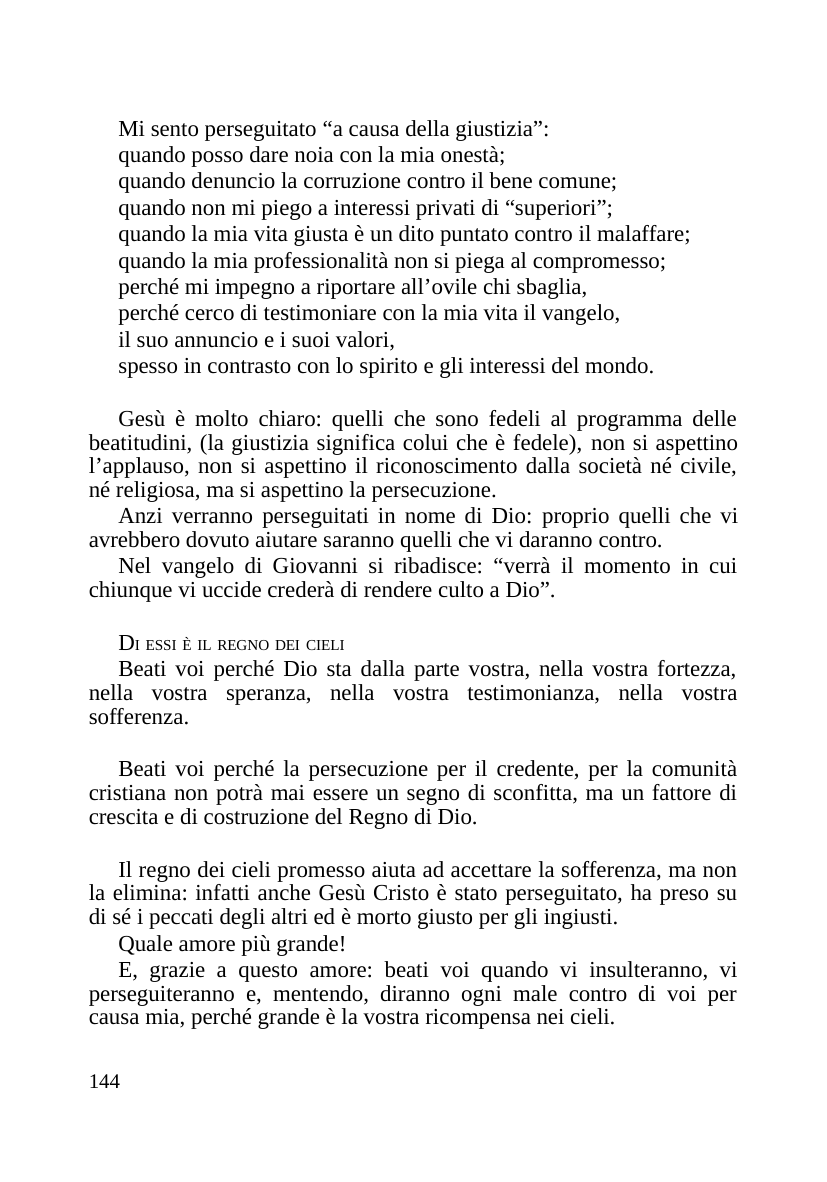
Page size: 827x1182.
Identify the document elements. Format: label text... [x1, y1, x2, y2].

text Anzi verranno perseguitati in nome di Dio: proprio quelli che vi avrebbero dovuto aiutare saranno quelli che vi daranno contro. [88, 502, 738, 552]
text quando denuncio la corruzione contro il bene comune; [88, 168, 738, 194]
text quando la mia vita giusta è un dito puntato contro il malaffare; [88, 220, 738, 247]
text Nel vangelo di Giovanni si ribadisce: “verrà il momento in cui chiunque vi uccide crederà di rendere culto a Dio”. [88, 552, 738, 603]
text quando non mi piego a interessi privati di “superiori”; [88, 194, 738, 220]
text Mi sento perseguitato “a causa della giustizia”: [88, 115, 738, 141]
text il suo annuncio e i suoi valori, [88, 326, 738, 352]
text Gesù è molto chiaro: quelli che sono fedeli al programma delle beatitudini, (la giustizia significa colui che è fedele), non si aspettino l’applauso, non si aspettino il riconoscimento dalla società né civile, né religiosa, ma si aspettino la persecuzione. [88, 405, 738, 502]
text E, grazie a questo amore: beati voi quando vi insulteranno, vi perseguiteranno e, mentendo, diranno ogni male contro di voi per causa mia, perché grande è la vostra ricompensa nei cieli. [88, 956, 738, 1030]
text Il regno dei cieli promesso aiuta ad accettare la sofferenza, ma non la elimina: infatti anche Gesù Cristo è stato perseguitato, ha preso su di sé i peccati degli altri ed è morto giusto per gli ingiusti. [88, 856, 738, 929]
text perché cerco di testimoniare con la mia vita il vangelo, [88, 299, 738, 326]
text Quale amore più grande! [88, 929, 738, 956]
text perché mi impegno a riportare all’ovile chi sbaglia, [88, 273, 738, 299]
text Beati voi perché la persecuzione per il credente, per la comunità cristiana non potrà mai essere un segno di sconfitta, ma un fattore di crescita e di costruzione del Regno di Dio. [88, 756, 738, 829]
text Beati voi perché Dio sta dalla parte vostra, nella vostra fortezza, nella vostra speranza, nella vostra testimonianza, nella vostra sofferenza. [88, 655, 738, 729]
text quando posso dare noia con la mia onestà; [88, 141, 738, 168]
text spesso in contrasto con lo spirito e gli interessi del mondo. [88, 352, 738, 378]
text quando la mia professionalità non si piega al compromesso; [88, 247, 738, 273]
text Di essi è il regno dei cieli [88, 629, 738, 655]
